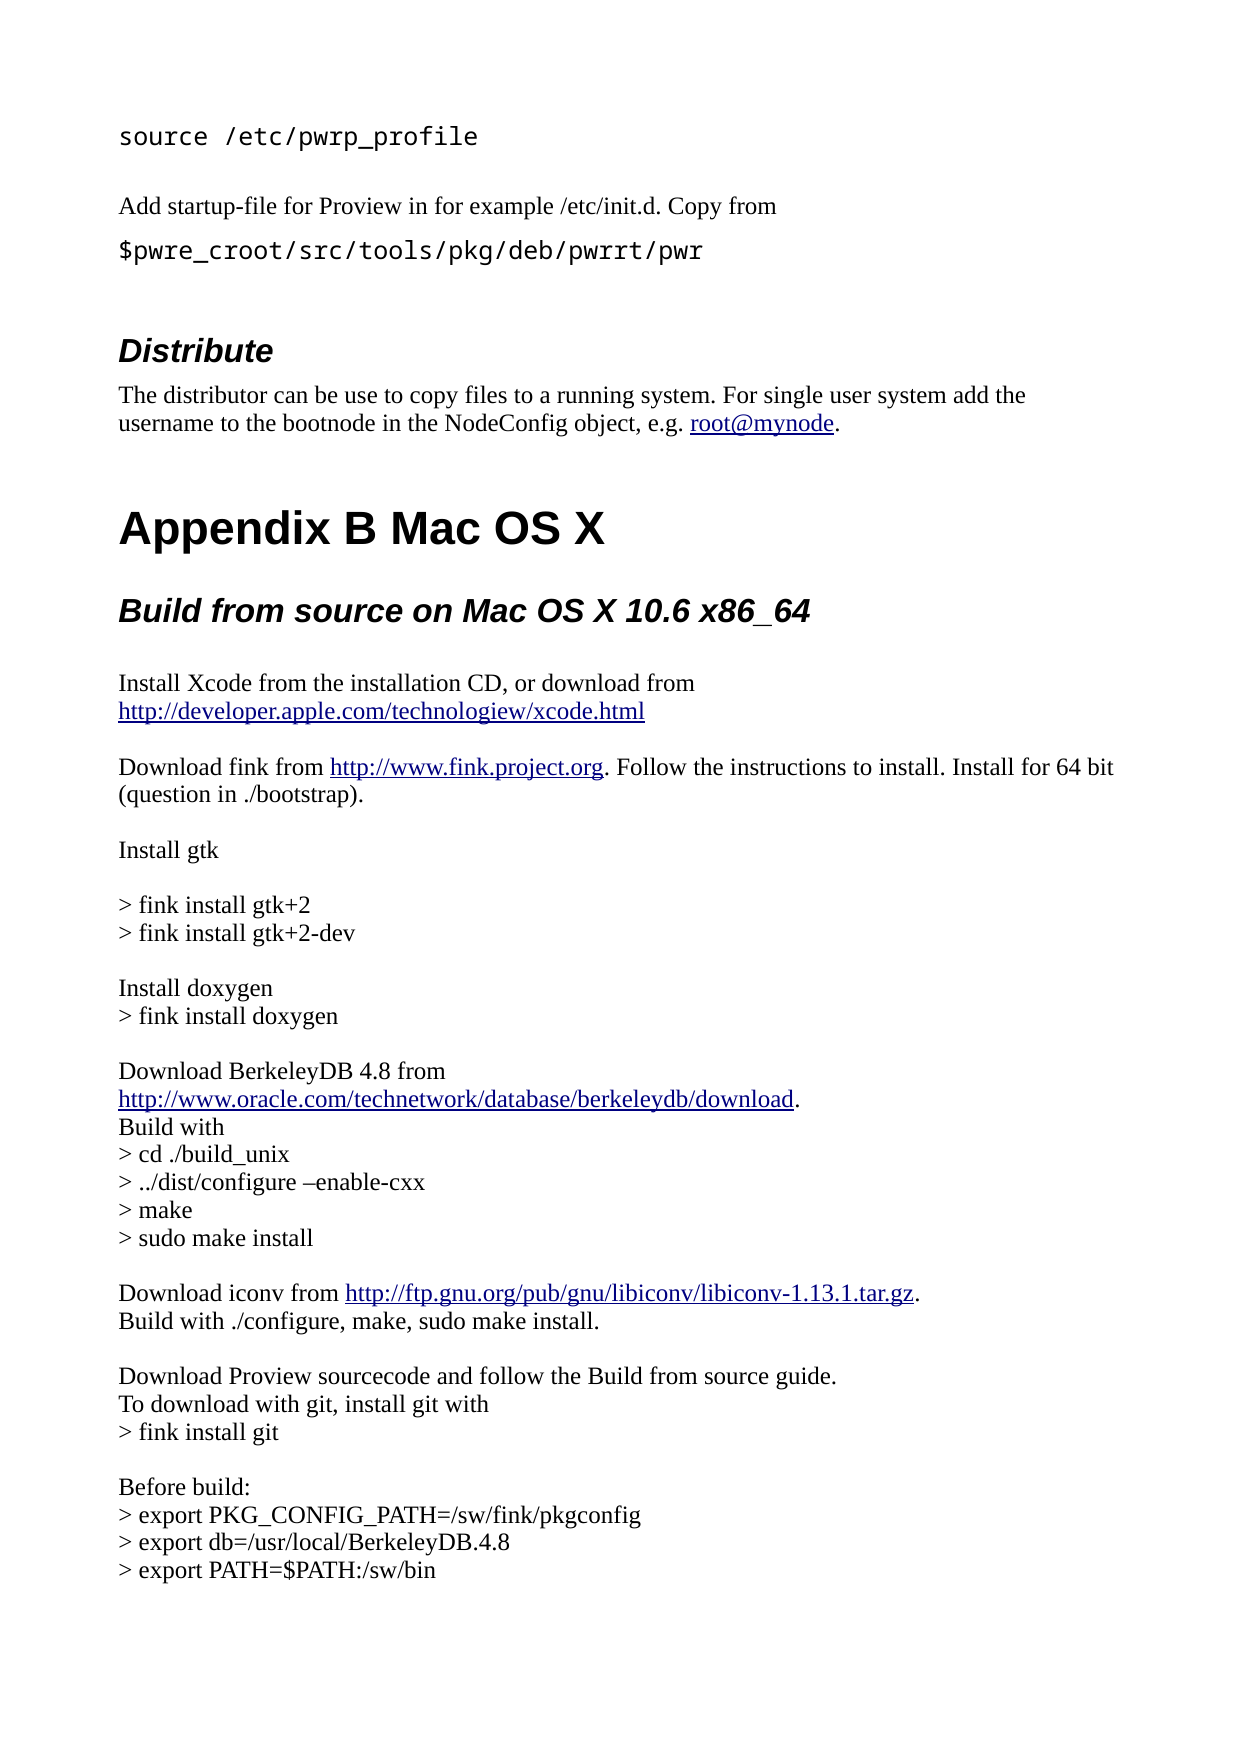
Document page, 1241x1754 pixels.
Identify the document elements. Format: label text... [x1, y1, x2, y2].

text Add startup-file for Proview in for example /etc/init.d. Copy from [118, 192, 1122, 220]
subtitle Appendix B Mac OS X [118, 502, 1122, 554]
text > export db=/usr/local/BerkeleyDB.4.8 [118, 1528, 1122, 1556]
text Download BerkeleyDB 4.8 from http://www.oracle.com/technetwork/database/berkeleydb/download. [118, 1057, 1122, 1113]
text > ../dist/configure –enable-cxx [118, 1168, 1122, 1196]
text > make [118, 1196, 1122, 1224]
text Download Proview sourcecode and follow the Build from source guide. [118, 1362, 1122, 1390]
text $pwre_croot/src/tools/pkg/deb/pwrrt/pwr [118, 233, 1122, 267]
text The distributor can be use to copy files to a running system. For single user system add the username to the bootnode in the NodeConfig object, e.g. root@mynode. [118, 382, 1122, 437]
text Before build: [118, 1473, 1122, 1501]
text Build with ./configure, make, sudo make install. [118, 1307, 1122, 1334]
subtitle Distribute [118, 332, 1122, 369]
text > export PKG_CONFIG_PATH=/sw/fink/pkgconfig [118, 1501, 1122, 1528]
text > export PATH=$PATH:/sw/bin [118, 1556, 1122, 1584]
text > cd ./build_unix [118, 1141, 1122, 1168]
text > sudo make install [118, 1224, 1122, 1251]
text Install gtk [118, 836, 1122, 863]
text Download iconv from http://ftp.gnu.org/pub/gnu/libiconv/libiconv-1.13.1.tar.gz. [118, 1279, 1122, 1307]
text > fink install doxygen [118, 1002, 1122, 1030]
text > fink install gtk+2 [118, 891, 1122, 919]
text Install doxygen [118, 974, 1122, 1002]
text > fink install gtk+2-dev [118, 919, 1122, 947]
text Download fink from http://www.fink.project.org. Follow the instructions to install. Install for 64 bit (question in ./bootstrap). [118, 753, 1122, 808]
text source /etc/pwrp_profile [118, 118, 1122, 152]
text > fink install git [118, 1418, 1122, 1445]
text To download with git, install git with [118, 1390, 1122, 1418]
text Build with [118, 1113, 1122, 1141]
subtitle Build from source on Mac OS X 10.6 x86_64 [118, 592, 1122, 629]
text Install Xcode from the installation CD, or download from http://developer.apple.com/technologiew/xcode.html [118, 669, 1122, 725]
